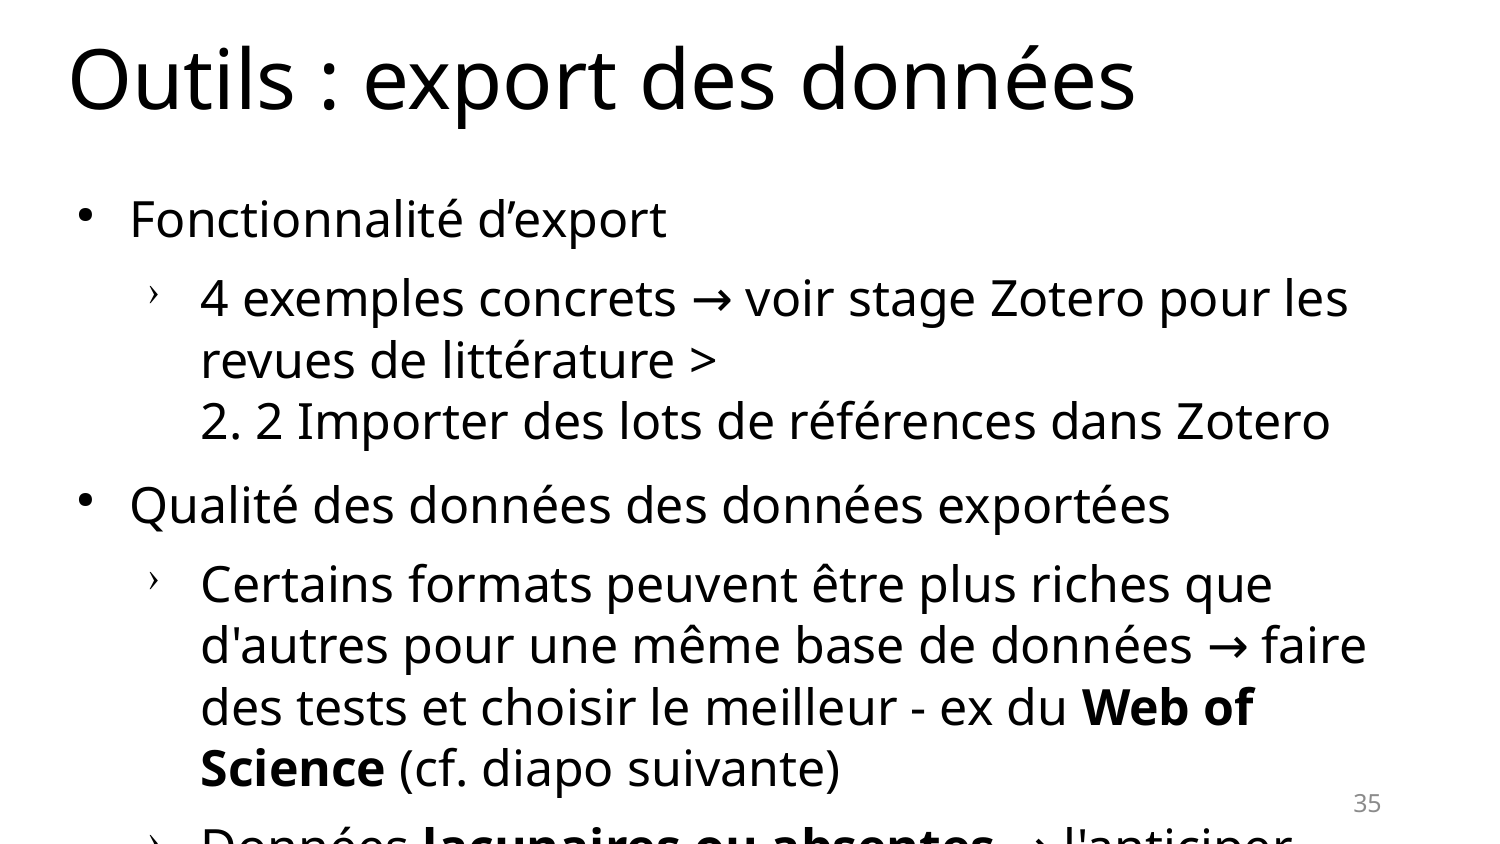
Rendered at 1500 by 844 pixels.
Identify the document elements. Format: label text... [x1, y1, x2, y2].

title Outils : export des données [52, 1, 1347, 165]
list Fonctionnalité d’export 4 exemples concrets → voir stage Zotero pour les revues de littérature > 2. 2 Importer des lots de références dans Zotero Qualité des données des données exportées Certains formats peuvent être plus riches que d'autres pour une même base de données → faire des tests et choisir le meilleur - ex du Web of Science (cf. diapo suivante) Données lacunaires ou absentes → l'anticiper - exemple du résumé de Google Scholar : le résumé est en fait généralement un extrait [58, 188, 1407, 759]
